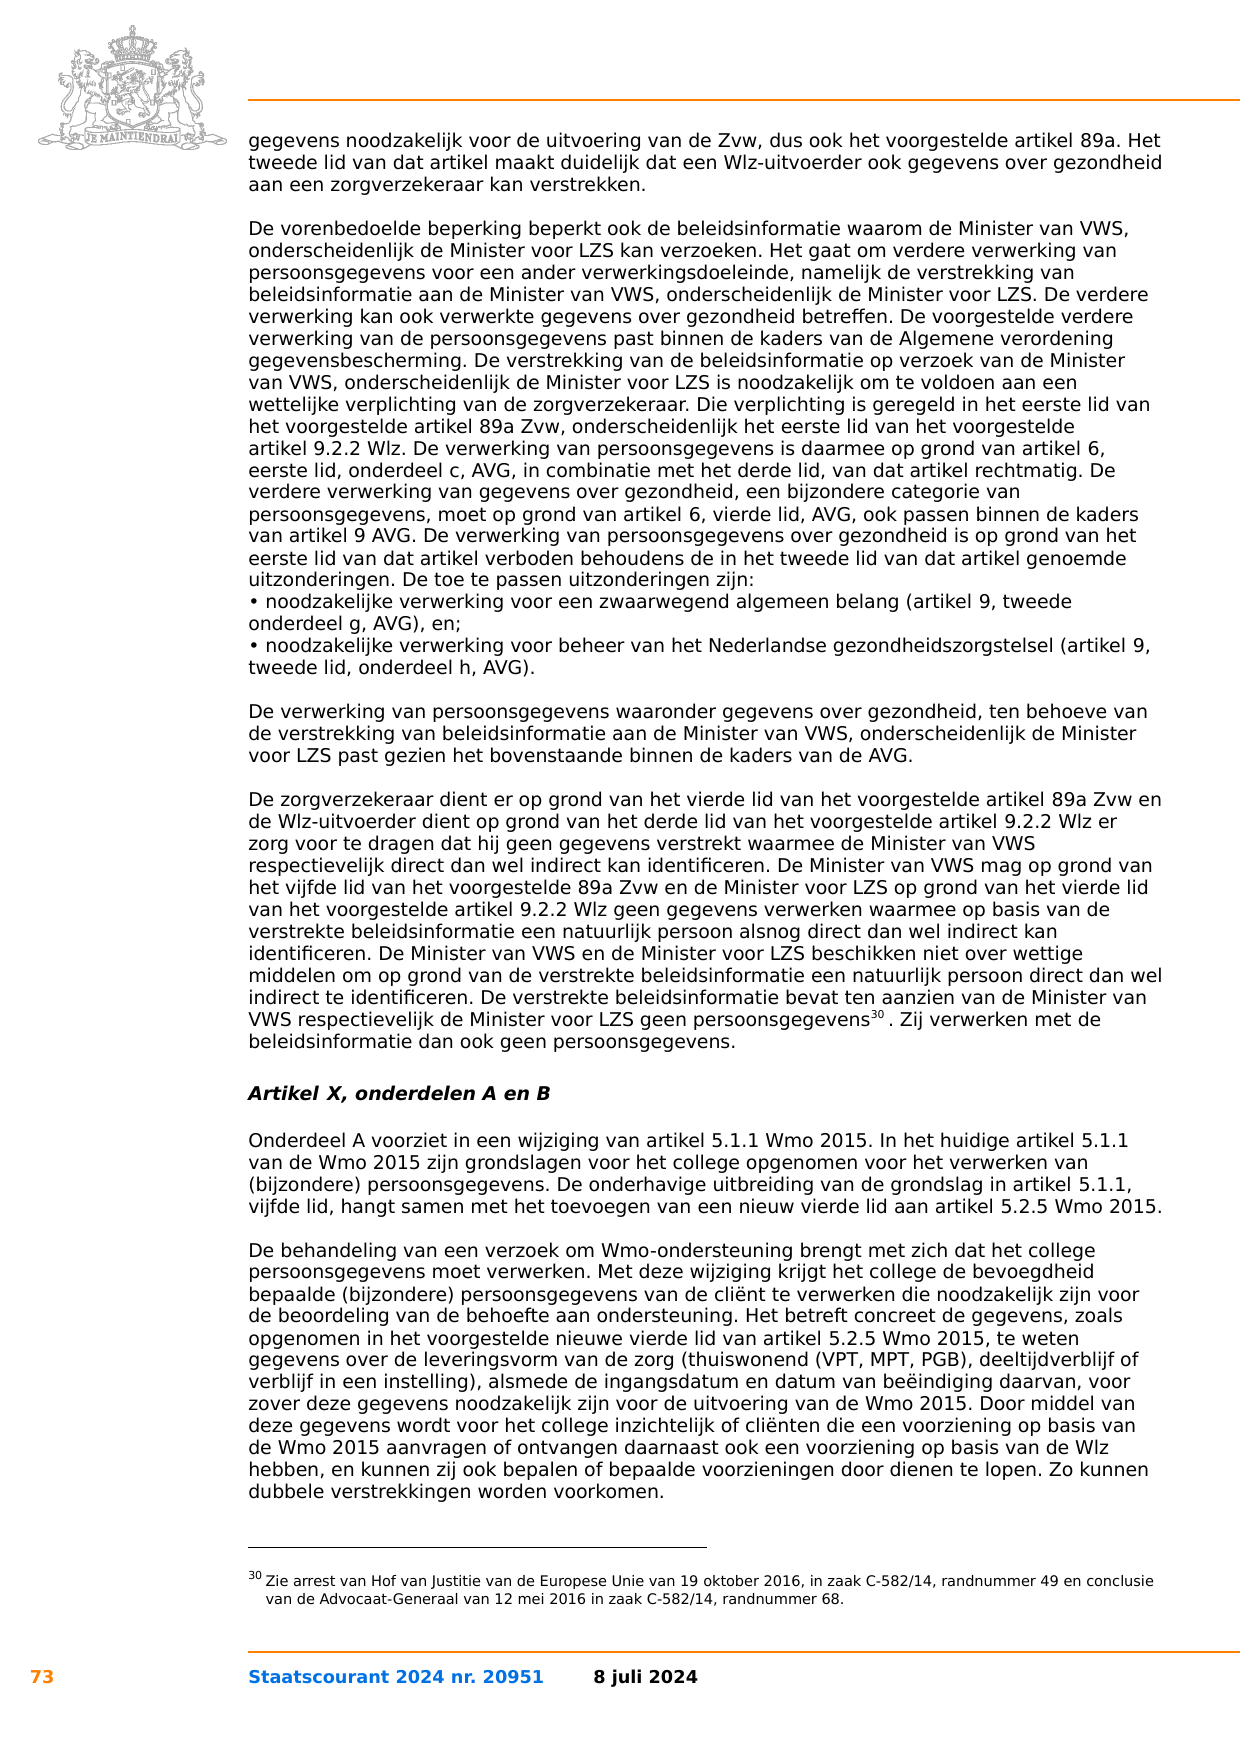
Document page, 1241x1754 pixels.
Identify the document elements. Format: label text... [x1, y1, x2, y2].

text De zorgverzekeraar dient er op grond van het vierde lid van het voorgestelde artikel 89a Zvw en de Wlz-uitvoerder dient op grond van het derde lid van het voorgestelde artikel 9.2.2 Wlz er zorg voor te dragen dat hij geen gegevens verstrekt waarmee de Minister van VWS respectievelijk direct dan wel indirect kan identificeren. De Minister van VWS mag op grond van het vijfde lid van het voorgestelde 89a Zvw en de Minister voor LZS op grond van het vierde lid van het voorgestelde artikel 9.2.2 Wlz geen gegevens verwerken waarmee op basis van de verstrekte beleidsinformatie een natuurlijk persoon alsnog direct dan wel indirect kan identificeren. De Minister van VWS en de Minister voor LZS beschikken niet over wettige middelen om op grond van de verstrekte beleidsinformatie een natuurlijk persoon direct dan wel indirect te identificeren. De verstrekte beleidsinformatie bevat ten aanzien van de Minister van VWS respectievelijk de Minister voor LZS geen persoonsgegevens. Zij verwerken met de beleidsinformatie dan ook geen persoonsgegevens. [248, 789, 1163, 1053]
text Zie arrest van Hof van Justitie van de Europese Unie van 19 oktober 2016, in zaak C-582/14, randnummer 49 en conclusie van de Advocaat-Generaal van 12 mei 2016 in zaak C-582/14, randnummer 68. [248, 1569, 1163, 1608]
picture [38, 25, 227, 150]
text Onderdeel A voorziet in een wijziging van artikel 5.1.1 Wmo 2015. In het huidige artikel 5.1.1 van de Wmo 2015 zijn grondslagen voor het college opgenomen voor het verwerken van (bijzondere) persoonsgegevens. De onderhavige uitbreiding van de grondslag in artikel 5.1.1, vijfde lid, hangt samen met het toevoegen van een nieuw vierde lid aan artikel 5.2.5 Wmo 2015. [248, 1130, 1163, 1218]
text gegevens noodzakelijk voor de uitvoering van de Zvw, dus ook het voorgestelde artikel 89a. Het tweede lid van dat artikel maakt duidelijk dat een Wlz-uitvoerder ook gegevens over gezondheid aan een zorgverzekeraar kan verstrekken. [248, 130, 1163, 196]
text De vorenbedoelde beperking beperkt ook de beleidsinformatie waarom de Minister van VWS, onderscheidenlijk de Minister voor LZS kan verzoeken. Het gaat om verdere verwerking van persoonsgegevens voor een ander verwerkingsdoeleinde, namelijk de verstrekking van beleidsinformatie aan de Minister van VWS, onderscheidenlijk de Minister voor LZS. De verdere verwerking kan ook verwerkte gegevens over gezondheid betreffen. De voorgestelde verdere verwerking van de persoonsgegevens past binnen de kaders van de Algemene verordening gegevensbescherming. De verstrekking van de beleidsinformatie op verzoek van de Minister van VWS, onderscheidenlijk de Minister voor LZS is noodzakelijk om te voldoen aan een wettelijke verplichting van de zorgverzekeraar. Die verplichting is geregeld in het eerste lid van het voorgestelde artikel 89a Zvw, onderscheidenlijk het eerste lid van het voorgestelde artikel 9.2.2 Wlz. De verwerking van persoonsgegevens is daarmee op grond van artikel 6, eerste lid, onderdeel c, AVG, in combinatie met het derde lid, van dat artikel rechtmatig. De verdere verwerking van gegevens over gezondheid, een bijzondere categorie van persoonsgegevens, moet op grond van artikel 6, vierde lid, AVG, ook passen binnen de kaders van artikel 9 AVG. De verwerking van persoonsgegevens over gezondheid is op grond van het eerste lid van dat artikel verboden behoudens de in het tweede lid van dat artikel genoemde uitzonderingen. De toe te passen uitzonderingen zijn: [248, 218, 1163, 591]
text De verwerking van persoonsgegevens waaronder gegevens over gezondheid, ten behoeve van de verstrekking van beleidsinformatie aan de Minister van VWS, onderscheidenlijk de Minister voor LZS past gezien het bovenstaande binnen de kaders van de AVG. [248, 701, 1163, 767]
text • noodzakelijke verwerking voor beheer van het Nederlandse gezondheidszorgstelsel (artikel 9, tweede lid, onderdeel h, AVG). [248, 635, 1163, 679]
text • noodzakelijke verwerking voor een zwaarwegend algemeen belang (artikel 9, tweede onderdeel g, AVG), en; [248, 591, 1163, 635]
text De behandeling van een verzoek om Wmo-ondersteuning brengt met zich dat het college persoonsgegevens moet verwerken. Met deze wijziging krijgt het college de bevoegdheid bepaalde (bijzondere) persoonsgegevens van de cliënt te verwerken die noodzakelijk zijn voor de beoordeling van de behoefte aan ondersteuning. Het betreft concreet de gegevens, zoals opgenomen in het voorgestelde nieuwe vierde lid van artikel 5.2.5 Wmo 2015, te weten gegevens over de leveringsvorm van de zorg (thuiswonend (VPT, MPT, PGB), deeltijdverblijf of verblijf in een instelling), alsmede de ingangsdatum en datum van beëindiging daarvan, voor zover deze gegevens noodzakelijk zijn voor de uitvoering van de Wmo 2015. Door middel van deze gegevens wordt voor het college inzichtelijk of cliënten die een voorziening op basis van de Wmo 2015 aanvragen of ontvangen daarnaast ook een voorziening op basis van de Wlz hebben, en kunnen zij ook bepalen of bepaalde voorzieningen door dienen te lopen. Zo kunnen dubbele verstrekkingen worden voorkomen. [248, 1239, 1163, 1503]
subtitle Artikel X, onderdelen A en B [248, 1083, 1163, 1105]
